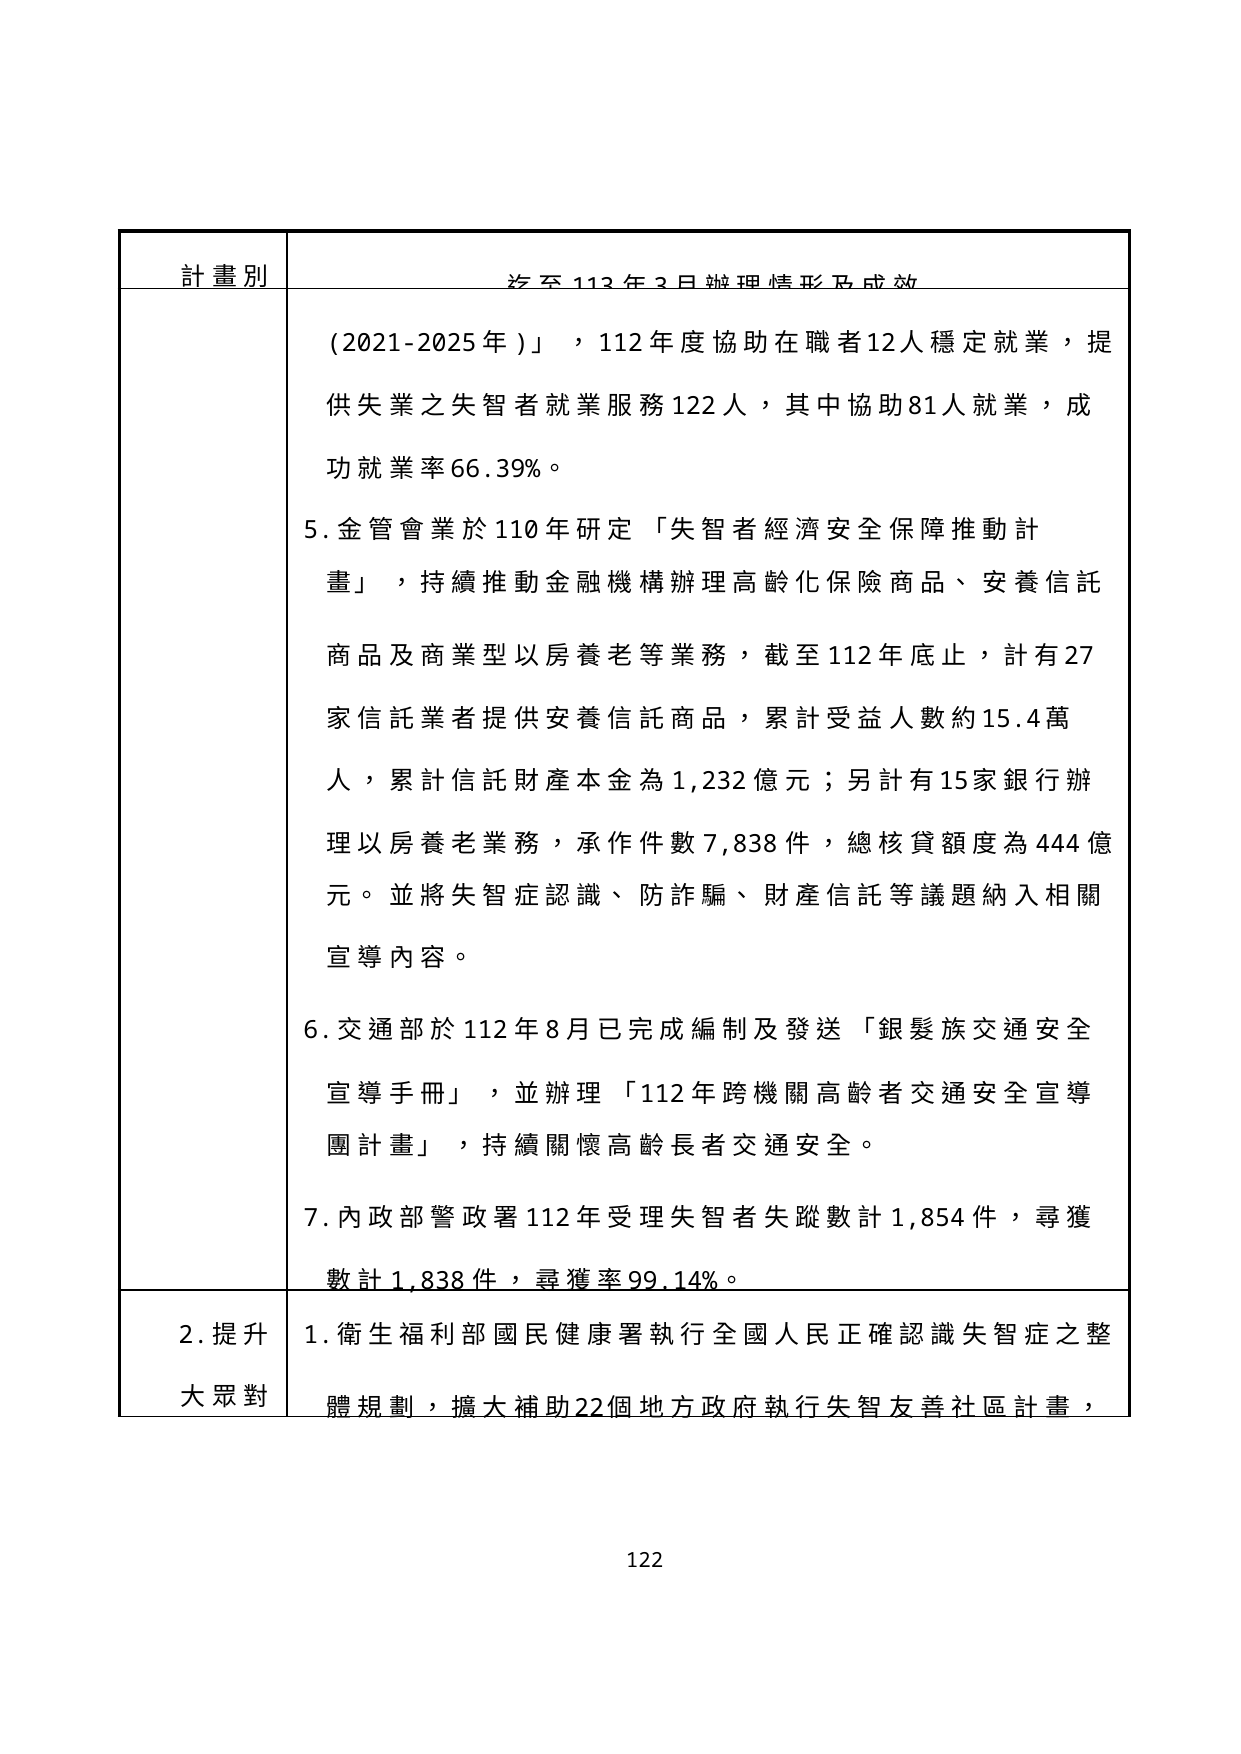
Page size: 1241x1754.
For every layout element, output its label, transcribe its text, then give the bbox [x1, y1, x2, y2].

table_header 迄至113年3月辦理情形及成效 [288, 233, 1128, 288]
table_header 計畫別 [121, 233, 286, 288]
table_cell [121, 289, 286, 1289]
table_cell 1.衛生福利部國民健康署執行全國人民正確認識失智症之整體規劃，擴大補助22個地方政府執行失智友善社區計畫， [288, 1291, 1128, 1416]
table_cell 2.提升大眾對 [121, 1291, 286, 1416]
table_cell (2021-2025年)」，112年度協助在職者12人穩定就業，提供失業之失智者就業服務122人，其中協助81人就業，成功就業率66.39%。 5.金管會業於110年研定「失智者經濟安全保障推動計畫」，持續推動金融機構辦理高齡化保險商品、安養信託商品及商業型以房養老等業務，截至112年底止，計有27家信託業者提供安養信託商品，累計受益人數約15.4萬人，累計信託財產本金為1,232億元；另計有15家銀行辦理以房養老業務，承作件數7,838件，總核貸額度為444億元。並將失智症認識、防詐騙、財產信託等議題納入相關宣導內容。 6.交通部於112年8月已完成編制及發送「銀髮族交通安全宣導手冊」，並辦理「112年跨機關高齡者交通安全宣導團計畫」，持續關懷高齡長者交通安全。 7.內政部警政署112年受理失智者失蹤數計1,854件，尋獲數計1,838件，尋獲率99.14%。 [288, 289, 1128, 1289]
